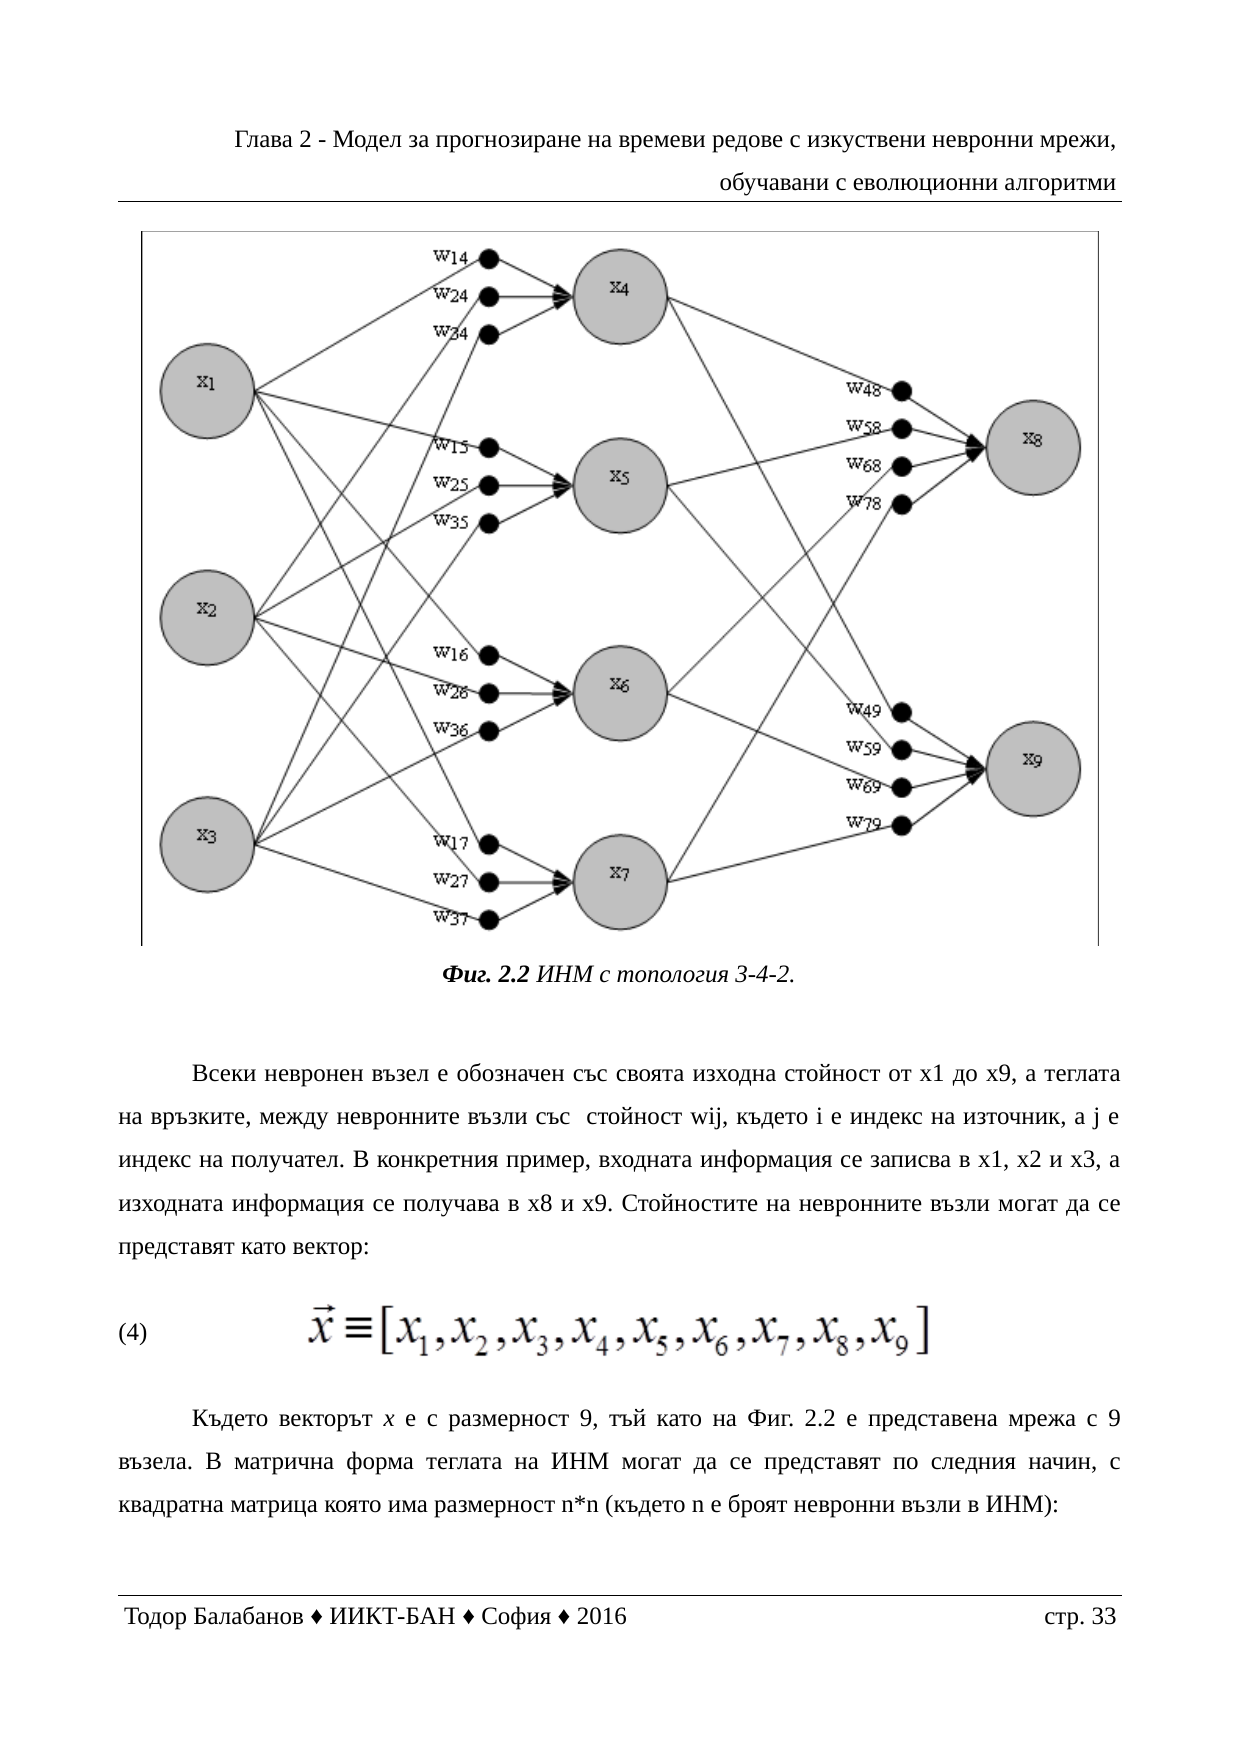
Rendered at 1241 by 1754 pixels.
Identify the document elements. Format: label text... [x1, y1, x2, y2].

text Всеки невронен възел е обозначен със своята изходна стойност от x1 до x9, а теглата на връзките, между невронните възли със стойност wij, където i е индекс на източник, а j е индекс на получател. В конкретния пример, входната информация се записва в x1, x2 и x3, а изходната информация се получава в x8 и x9. Стойностите на невронните възли могат да се представят като вектор: [118, 1058, 1122, 1259]
text [938, 1317, 1122, 1346]
text (4) [118, 1317, 302, 1346]
text Където векторът x е с размерност 9, тъй като на Фиг. 2.2 е представена мрежа с 9 възела. В матрична форма теглата на ИНМ могат да се представят по следния начин, с квадратна матрица която има размерност n*n (където n е броят невронни възли в ИНМ): [118, 1403, 1122, 1518]
text Фиг. 2.2 ИНМ с топология 3-4-2. [118, 231, 1122, 988]
